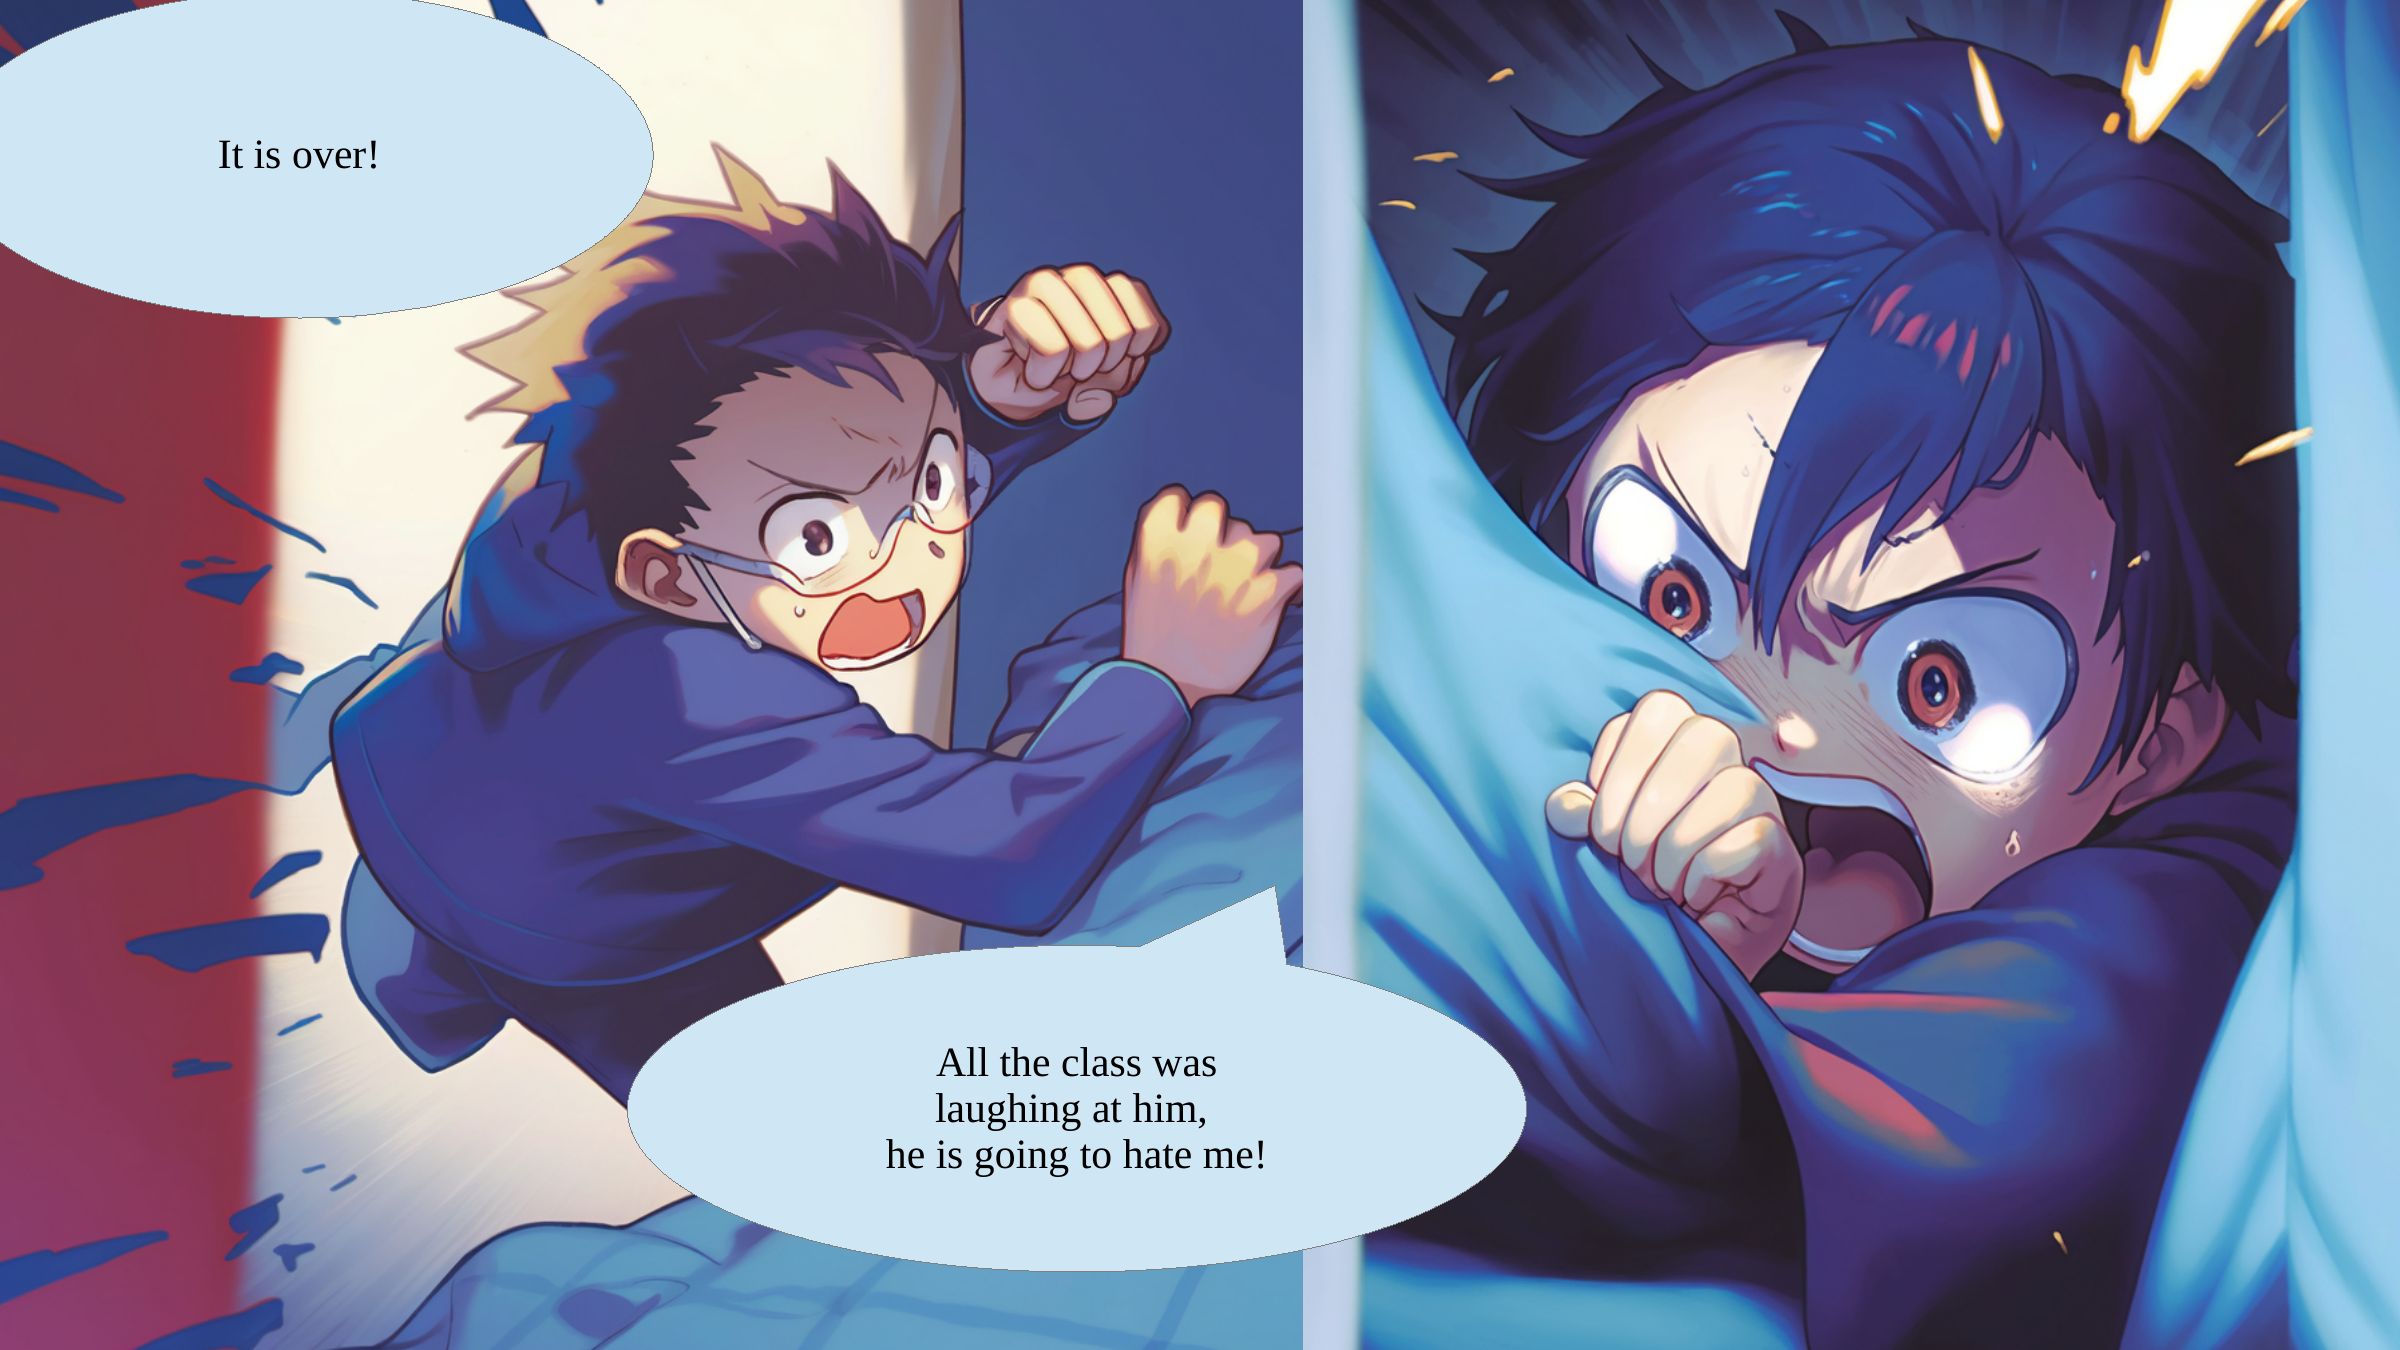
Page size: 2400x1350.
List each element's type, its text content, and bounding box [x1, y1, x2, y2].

text_box All the class was laughing at him, he is going to hate me! [627, 885, 1527, 1272]
picture [0, 0, 2400, 1350]
picture [0, 0, 180, 66]
text_box It is over! [0, 0, 654, 319]
